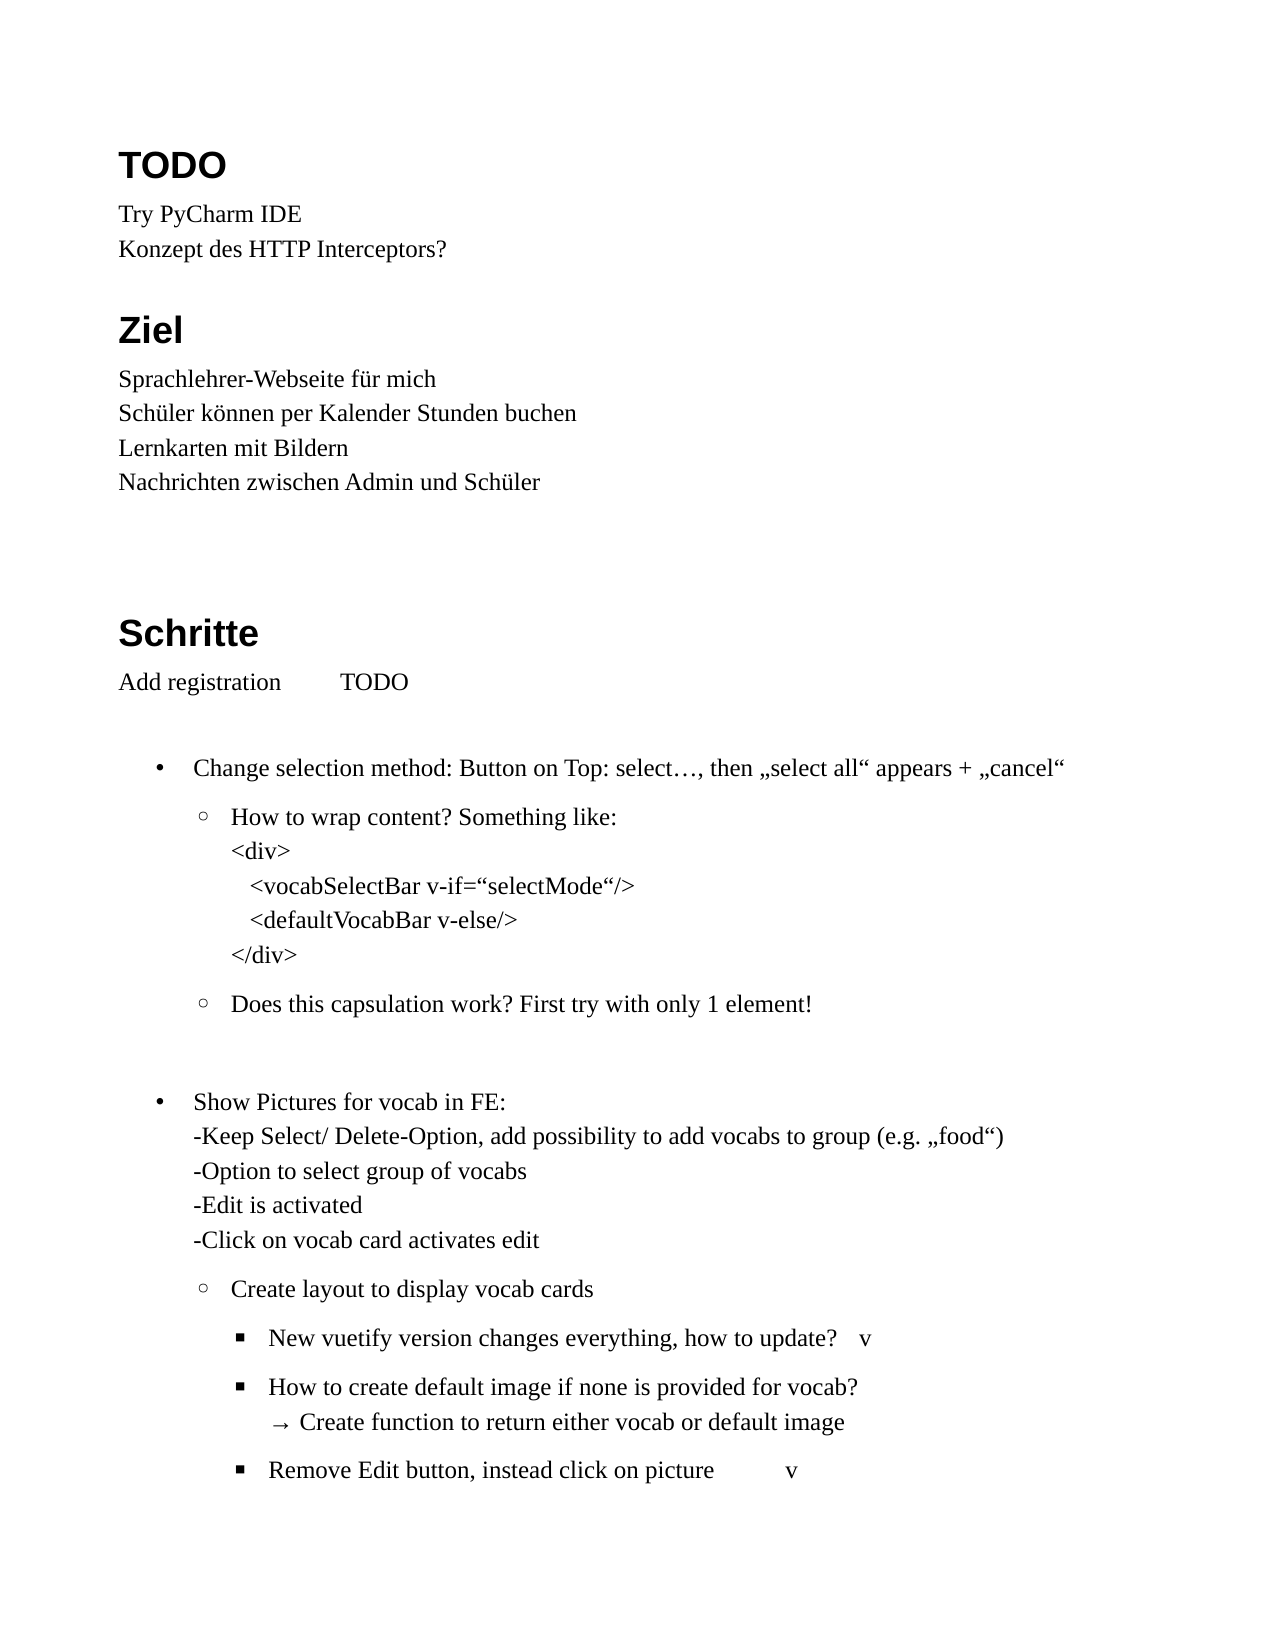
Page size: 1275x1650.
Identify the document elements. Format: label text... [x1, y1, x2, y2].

list New vuetify version changes everything, how to update? v [231, 1323, 1157, 1352]
subtitle TODO [118, 143, 1157, 187]
list How to wrap content? Something like: <div> <vocabSelectBar v-if=“selectMode“/> <defaultVocabBar v-else/> </div> [193, 802, 1157, 968]
list Show Pictures for vocab in FE: -Keep Select/ Delete-Option, add possibility to add vocabs to group (e.g. „food“) -Option to select group of vocabs -Edit is activated -Click on vocab card activates edit [156, 1087, 1157, 1254]
list Change selection method: Button on Top: select…, then „select all“ appears + „cancel“ [156, 753, 1157, 782]
list Remove Edit button, instead click on picture v [231, 1456, 1157, 1484]
list Does this capsulation work? First try with only 1 element! [193, 989, 1157, 1018]
subtitle Ziel [118, 308, 1157, 351]
text Try PyCharm IDE Konzept des HTTP Interceptors? [118, 199, 1157, 262]
text Sprachlehrer-Webseite für mich Schüler können per Kalender Stunden buchen Lernkarten mit Bildern Nachrichten zwischen Admin und Schüler [118, 364, 1157, 565]
text Add registration TODO [118, 667, 1157, 695]
list Create layout to display vocab cards [193, 1274, 1157, 1303]
list How to create default image if none is provided for vocab? → Create function to return either vocab or default image [231, 1372, 1157, 1435]
subtitle Schritte [118, 610, 1157, 654]
